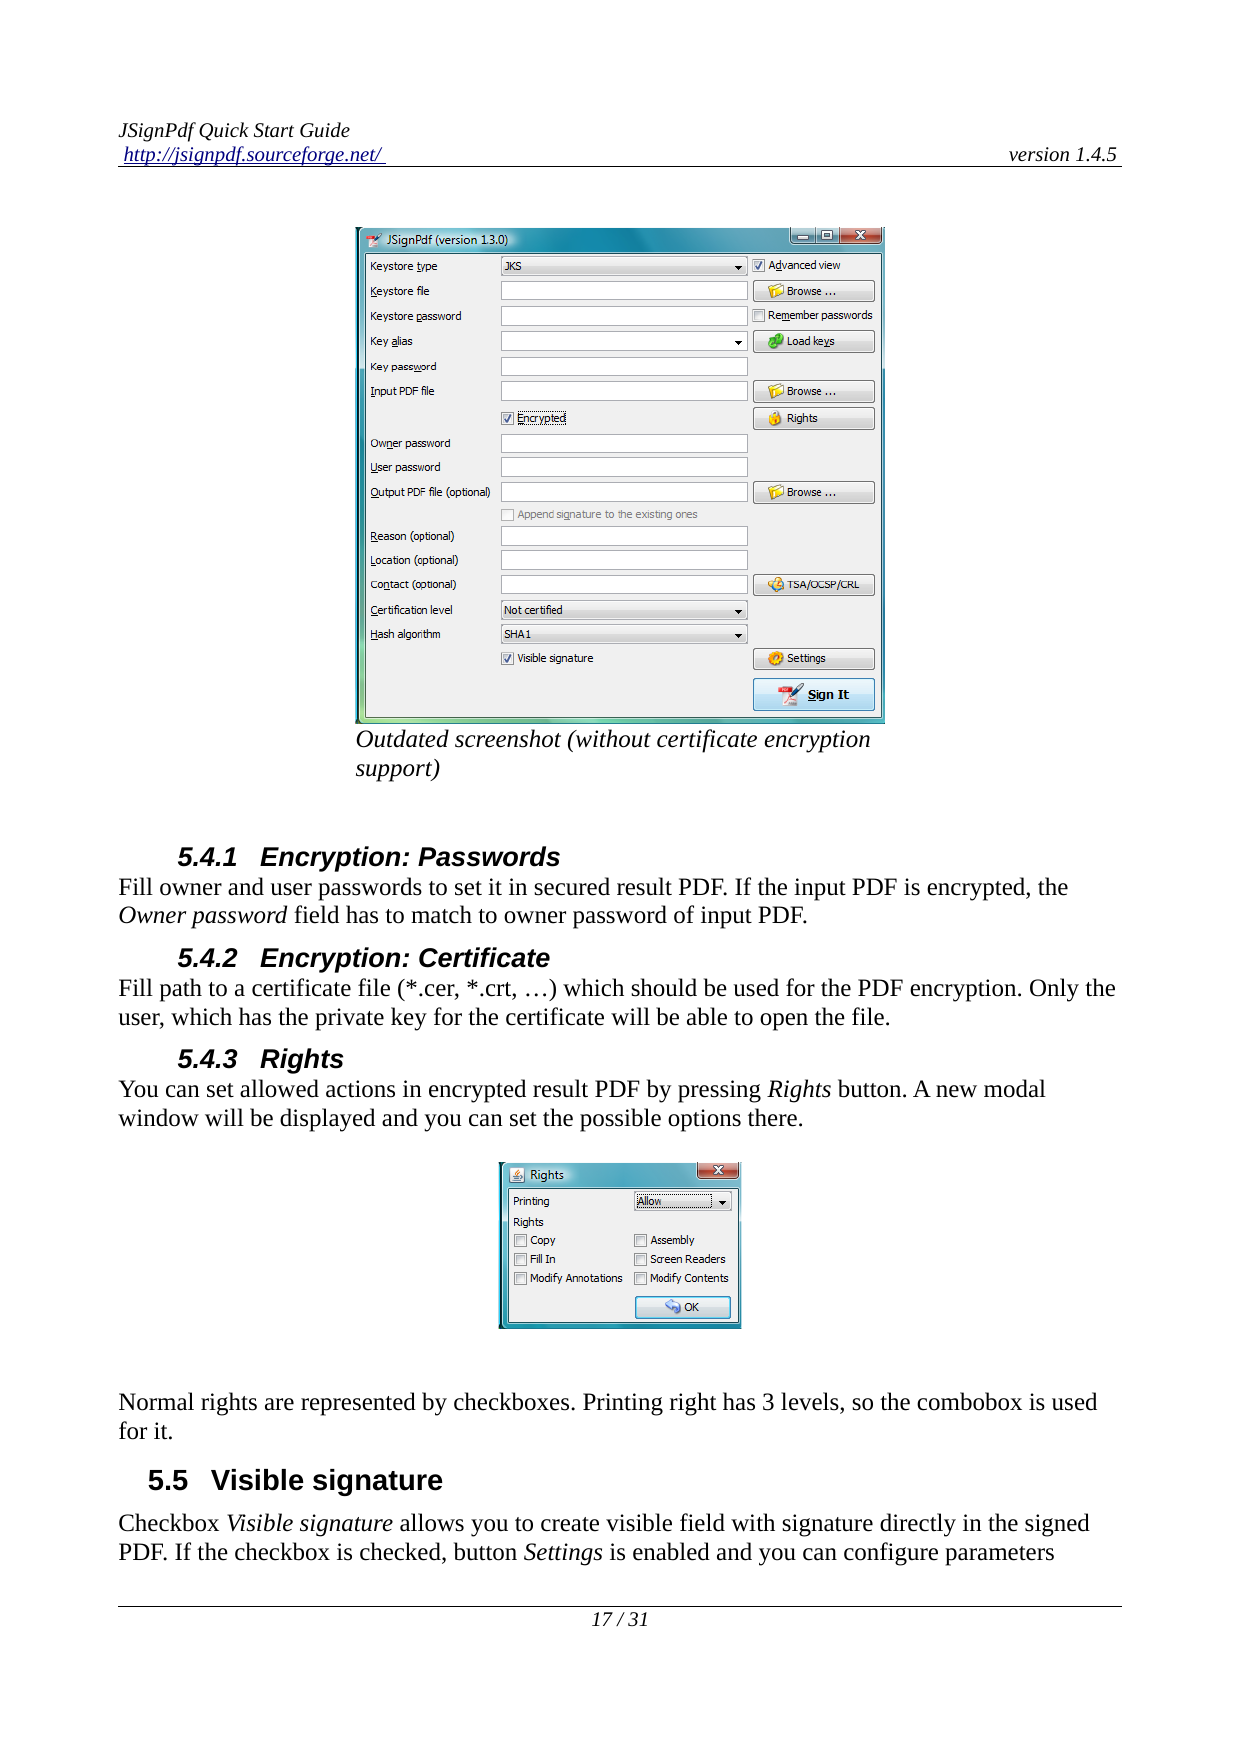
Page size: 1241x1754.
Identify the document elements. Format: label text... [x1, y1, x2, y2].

text Checkbox Visible signature allows you to create visible field with signature directly in the signed PDF. If the checkbox is checked, button Settings is enabled and you can configure parameters [118, 1508, 1122, 1566]
subtitle Rights [177, 1043, 1122, 1074]
subtitle Encryption: Passwords [177, 841, 1122, 872]
picture [498, 1162, 742, 1329]
text You can set allowed actions in encrypted result PDF by pressing Rights button. A new modal window will be displayed and you can set the possible options there. [118, 1074, 1122, 1132]
subtitle Encryption: Certificate [177, 942, 1122, 973]
subtitle Visible signature [148, 1463, 1116, 1497]
text Fill path to a certificate file (*.cer, *.crt, …) which should be used for the PDF encryption. Only the user, which has the private key for the certificate will be able to open the file. [118, 973, 1122, 1031]
text Outdated screenshot (without certificate encryption support) [355, 724, 885, 782]
text Fill owner and user passwords to set it in secured result PDF. If the input PDF is encrypted, the Owner password field has to match to owner password of input PDF. [118, 872, 1122, 929]
text Normal rights are represented by checkboxes. Printing right has 3 levels, so the combobox is used for it. [118, 1387, 1122, 1445]
picture [355, 227, 885, 724]
